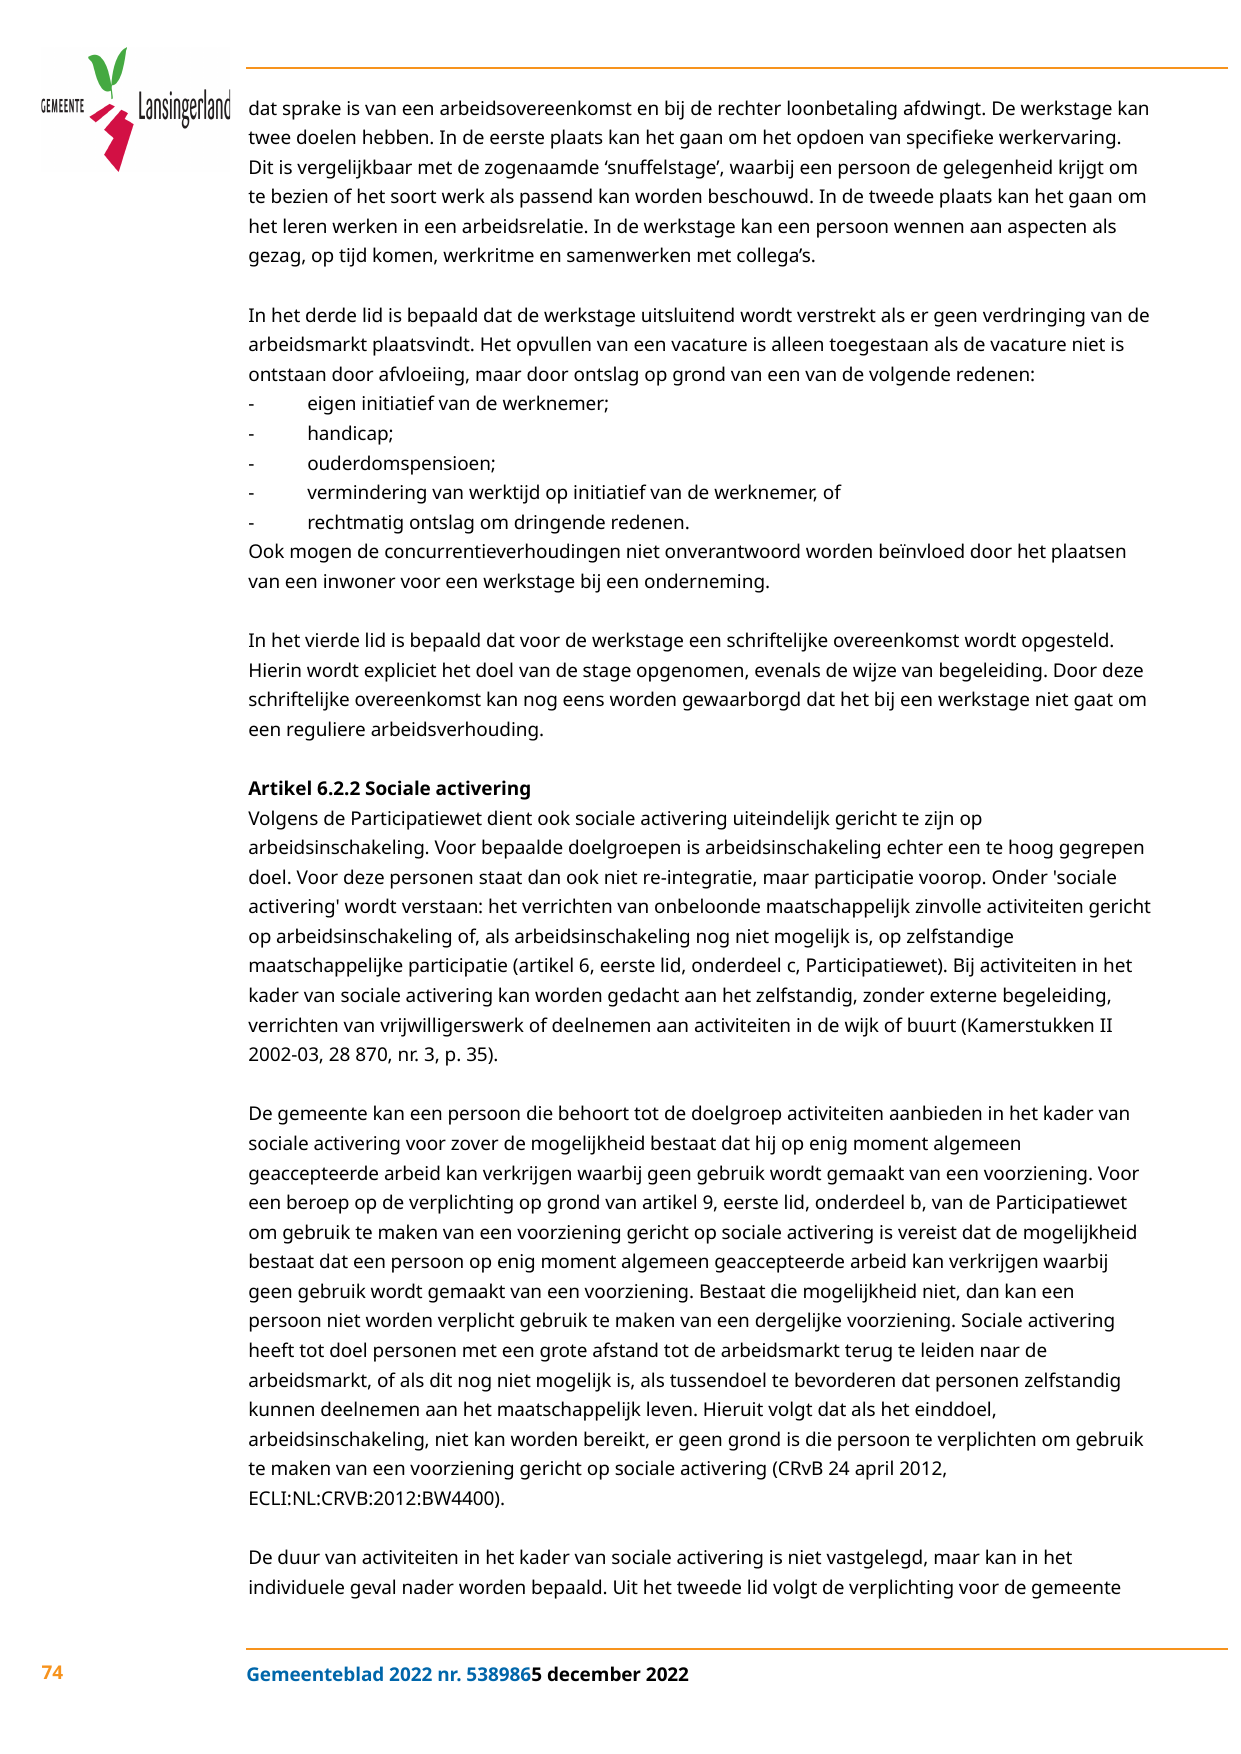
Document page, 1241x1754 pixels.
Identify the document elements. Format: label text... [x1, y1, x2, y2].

text In het derde lid is bepaald dat de werkstage uitsluitend wordt verstrekt als er geen verdringing van de arbeidsmarkt plaatsvindt. Het opvullen van een vacature is alleen toegestaan als de vacature niet is ontstaan door afvloeiing, maar door ontslag op grond van een van de volgende redenen: [248, 302, 1152, 387]
list ouderdomspensioen; [248, 450, 1152, 476]
text Volgens de Participatiewet dient ook sociale activering uiteindelijk gericht te zijn op arbeidsinschakeling. Voor bepaalde doelgroepen is arbeidsinschakeling echter een te hoog gegrepen doel. Voor deze personen staat dan ook niet re-integratie, maar participatie voorop. Onder 'sociale activering' wordt verstaan: het verrichten van onbeloonde maatschappelijk zinvolle activiteiten gericht op arbeidsinschakeling of, als arbeidsinschakeling nog niet mogelijk is, op zelfstandige maatschappelijke participatie (artikel 6, eerste lid, onderdeel c, Participatiewet). Bij activiteiten in het kader van sociale activering kan worden gedacht aan het zelfstandig, zonder externe begeleiding, verrichten van vrijwilligerswerk of deelnemen aan activiteiten in de wijk of buurt (Kamerstukken II 2002-03, 28 870, nr. 3, p. 35). [248, 805, 1152, 1067]
list rechtmatig ontslag om dringende redenen. [248, 509, 1152, 535]
list eigen initiatief van de werknemer; [248, 391, 1152, 416]
text Artikel 6.2.2 Sociale activering [248, 775, 1152, 801]
text De gemeente kan een persoon die behoort tot de doelgroep activiteiten aanbieden in het kader van sociale activering voor zover de mogelijkheid bestaat dat hij op enig moment algemeen geaccepteerde arbeid kan verkrijgen waarbij geen gebruik wordt gemaakt van een voorziening. Voor een beroep op de verplichting op grond van artikel 9, eerste lid, onderdeel b, van de Participatiewet om gebruik te maken van een voorziening gericht op sociale activering is vereist dat de mogelijkheid bestaat dat een persoon op enig moment algemeen geaccepteerde arbeid kan verkrijgen waarbij geen gebruik wordt gemaakt van een voorziening. Bestaat die mogelijkheid niet, dan kan een persoon niet worden verplicht gebruik te maken van een dergelijke voorziening. Sociale activering heeft tot doel personen met een grote afstand tot de arbeidsmarkt terug te leiden naar de arbeidsmarkt, of als dit nog niet mogelijk is, als tussendoel te bevorderen dat personen zelfstandig kunnen deelnemen aan het maatschappelijk leven. Hieruit volgt dat als het einddoel, arbeidsinschakeling, niet kan worden bereikt, er geen grond is die persoon te verplichten om gebruik te maken van een voorziening gericht op sociale activering (CRvB 24 april 2012, ECLI:NL:CRVB:2012:BW4400). [248, 1101, 1152, 1511]
text dat sprake is van een arbeidsovereenkomst en bij de rechter loonbetaling afdwingt. De werkstage kan twee doelen hebben. In de eerste plaats kan het gaan om het opdoen van specifieke werkervaring. Dit is vergelijkbaar met de zogenaamde ‘snuffelstage’, waarbij een persoon de gelegenheid krijgt om te bezien of het soort werk als passend kan worden beschouwd. In de tweede plaats kan het gaan om het leren werken in een arbeidsrelatie. In de werkstage kan een persoon wennen aan aspecten als gezag, op tijd komen, werkritme en samenwerken met collega’s. [248, 95, 1152, 268]
picture [41, 47, 231, 172]
list handicap; [248, 420, 1152, 446]
text Ook mogen de concurrentieverhoudingen niet onverantwoord worden beïnvloed door het plaatsen van een inwoner voor een werkstage bij een onderneming. [248, 538, 1152, 594]
list vermindering van werktijd op initiatief van de werknemer, of [248, 479, 1152, 505]
text In het vierde lid is bepaald dat voor de werkstage een schriftelijke overeenkomst wordt opgesteld. Hierin wordt expliciet het doel van de stage opgenomen, evenals de wijze van begeleiding. Door deze schriftelijke overeenkomst kan nog eens worden gewaarborgd dat het bij een werkstage niet gaat om een reguliere arbeidsverhouding. [248, 627, 1152, 742]
text De duur van activiteiten in het kader van sociale activering is niet vastgelegd, maar kan in het individuele geval nader worden bepaald. Uit het tweede lid volgt de verplichting voor de gemeente [248, 1544, 1152, 1600]
